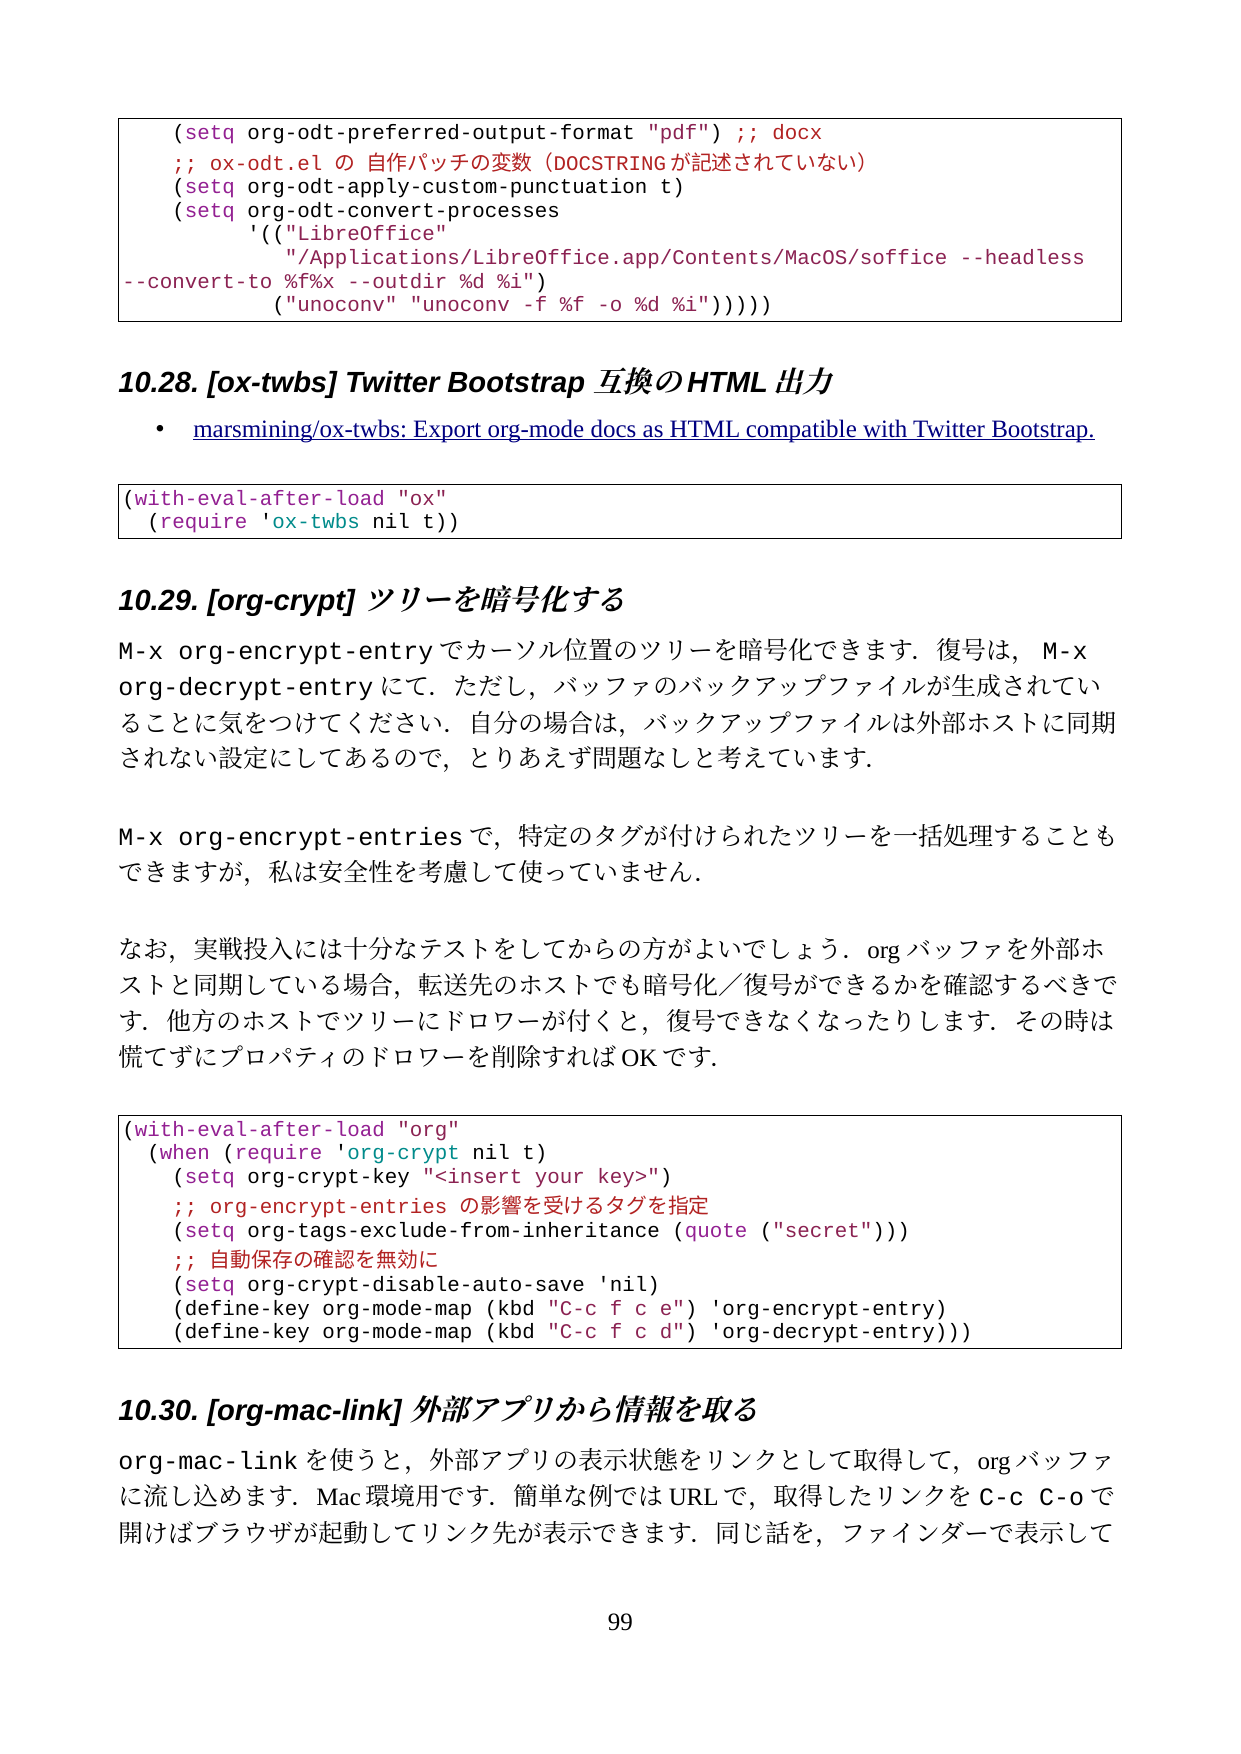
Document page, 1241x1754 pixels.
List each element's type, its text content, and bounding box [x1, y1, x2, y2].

text (with-eval-after-load "ox" [119, 485, 1121, 507]
text (setq org-odt-apply-custom-punctuation t) [119, 172, 1121, 196]
text ;; org-encrypt-entries の影響を受けるタグを指定 [119, 1186, 1121, 1216]
text (when (require 'org-crypt nil t) [119, 1138, 1121, 1162]
text M-x org-encrypt-entry でカーソル位置のツリーを暗号化できます．復号は， M-x org-decrypt-entry にて．ただし，バッファのバックアップファイルが生成されていることに気をつけてください．自分の場合は，バックアップファイルは外部ホストに同期されない設定にしてあるので，とりあえず問題なしと考えています． [118, 631, 1122, 804]
text ;; ox-odt.el の 自作パッチの変数（DOCSTRINGが記述されていない） [119, 142, 1121, 172]
list marsmining/ox-twbs: Export org-mode docs as HTML compatible with Twitter Bootstrap. [156, 414, 1122, 471]
subtitle [ox-twbs] Twitter Bootstrap 互換のHTML出力 [118, 359, 1122, 401]
text org-mac-link を使うと，外部アプリの表示状態をリンクとして取得して，orgバッファに流し込めます．Mac環境用です．簡単な例ではURLで，取得したリンクを C-c C-o で開けばブラウザが起動してリンク先が表示できます．同じ話を，ファインダーで表示して [118, 1441, 1122, 1549]
subtitle [org-mac-link] 外部アプリから情報を取る [118, 1386, 1122, 1428]
text "/Applications/LibreOffice.app/Contents/MacOS/soffice --headless --convert-to %f%x --outdir %d %i") [119, 243, 1121, 290]
text ;; 自動保存の確認を無効に [119, 1240, 1121, 1270]
text (setq org-odt-convert-processes [119, 196, 1121, 219]
text (setq org-crypt-key "<insert your key>") [119, 1162, 1121, 1186]
text (setq org-crypt-disable-auto-save 'nil) [119, 1270, 1121, 1294]
text (require 'ox-twbs nil t)) [119, 507, 1121, 538]
text (setq org-tags-exclude-from-inheritance (quote ("secret"))) [119, 1216, 1121, 1240]
subtitle [org-crypt] ツリーを暗号化する [118, 576, 1122, 618]
text ("unoconv" "unoconv -f %f -o %d %i"))))) [119, 290, 1121, 321]
text '(("LibreOffice" [119, 219, 1121, 243]
text (define-key org-mode-map (kbd "C-c f c e") 'org-encrypt-entry) [119, 1294, 1121, 1317]
text (setq org-odt-preferred-output-format "pdf") ;; docx [119, 119, 1121, 142]
text (define-key org-mode-map (kbd "C-c f c d") 'org-decrypt-entry))) [119, 1317, 1121, 1348]
text (with-eval-after-load "org" [119, 1116, 1121, 1138]
text M-x org-encrypt-entries で，特定のタグが付けられたツリーを一括処理することもできますが，私は安全性を考慮して使っていません． [118, 816, 1122, 917]
text なお，実戦投入には十分なテストをしてからの方がよいでしょう．org バッファを外部ホストと同期している場合，転送先のホストでも暗号化／復号ができるかを確認するべきです．他方のホストでツリーにドロワーが付くと，復号できなくなったりします．その時は慌てずにプロパティのドロワーを削除すればOKです． [118, 930, 1122, 1102]
